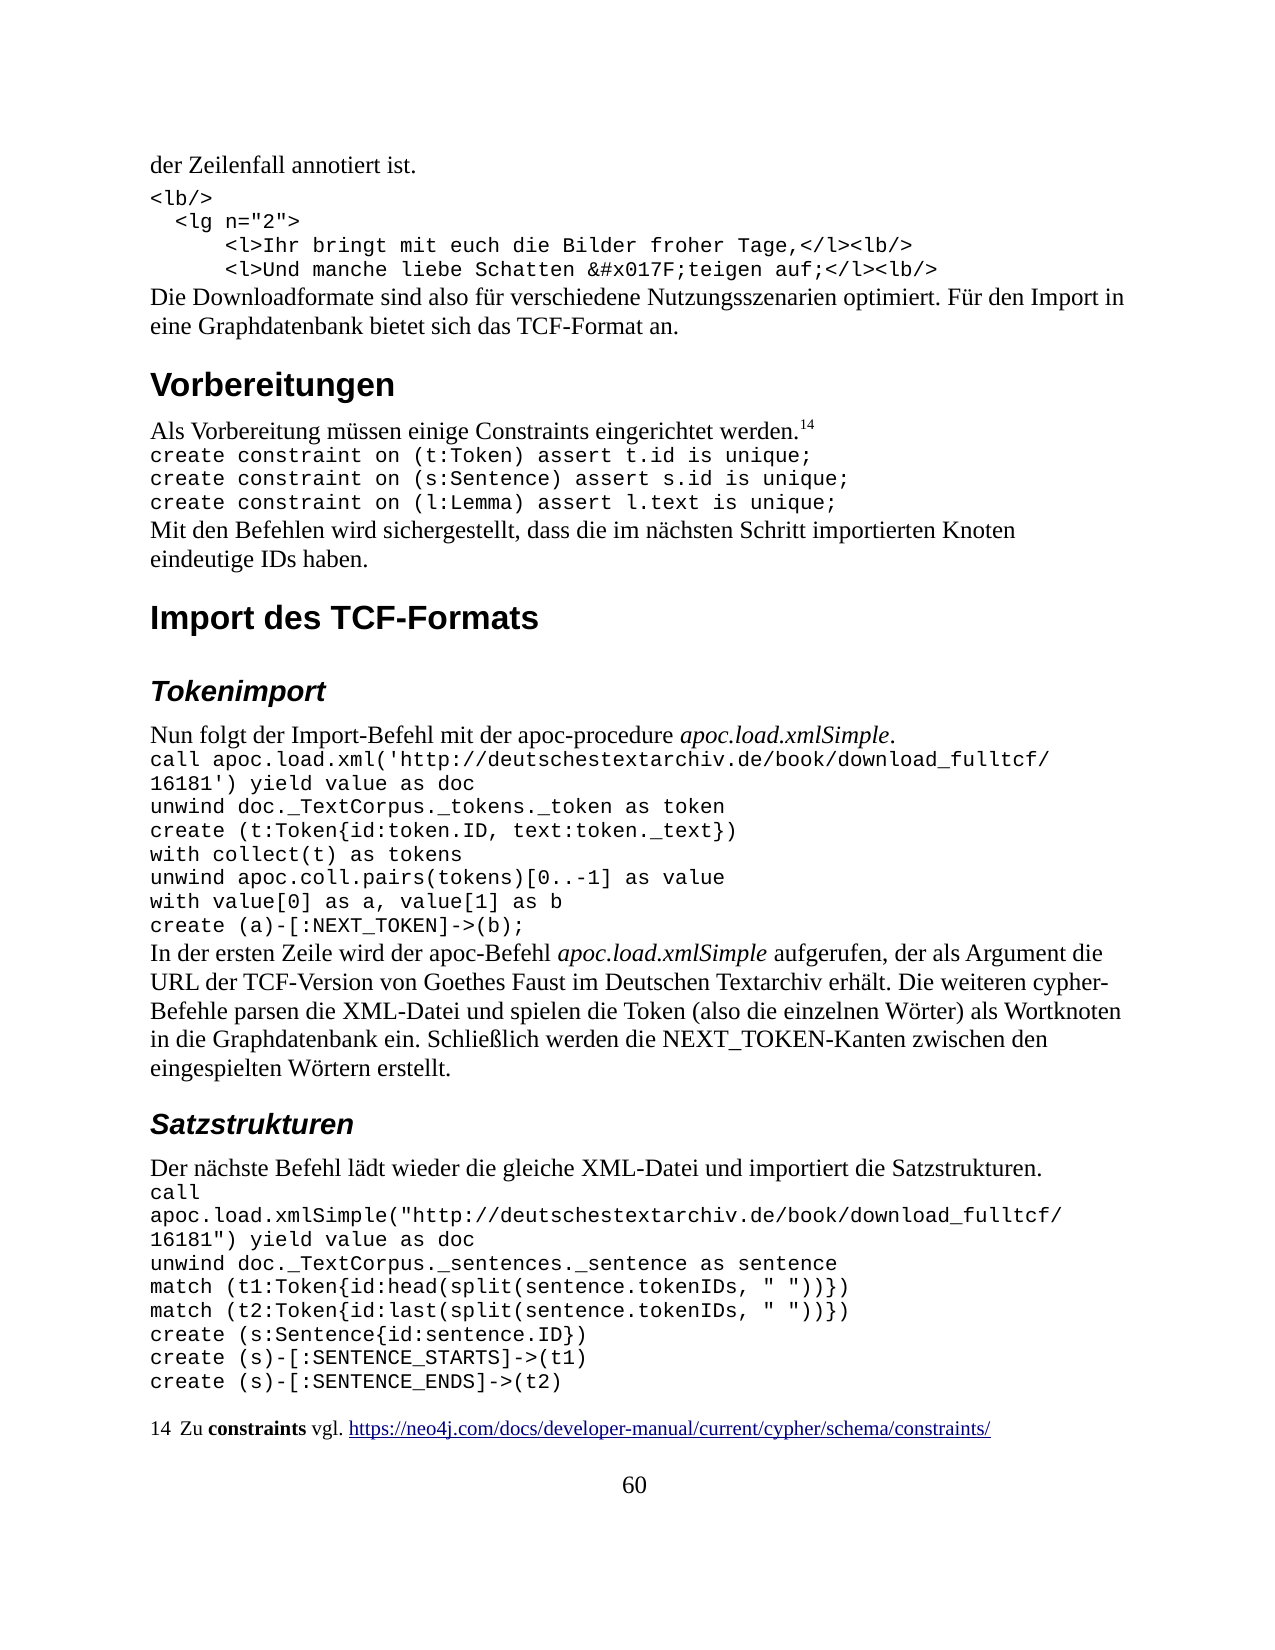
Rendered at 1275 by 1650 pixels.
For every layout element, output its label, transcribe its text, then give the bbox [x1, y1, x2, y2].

text Als Vorbereitung müssen einige Constraints eingerichtet werden. [150, 416, 1125, 445]
text unwind doc._TextCorpus._tokens._token as token [150, 796, 1125, 820]
subtitle Vorbereitungen [150, 365, 1125, 403]
text Die Downloadformate sind also für verschiedene Nutzungsszenarien optimiert. Für den Import in eine Graphdatenbank bietet sich das TCF-Format an. [150, 282, 1125, 340]
text <lb/> [150, 188, 1125, 211]
text match (t2:Token{id:last(split(sentence.tokenIDs, " "))}) [150, 1300, 1125, 1324]
text Nun folgt der Import-Befehl mit der apoc-procedure apoc.load.xmlSimple. [150, 720, 1125, 749]
subtitle Satzstrukturen [150, 1107, 1125, 1141]
text match (t1:Token{id:head(split(sentence.tokenIDs, " "))}) [150, 1276, 1125, 1300]
text Zu constraints vgl. https://neo4j.com/docs/developer-manual/current/cypher/schema/constraints/ [150, 1416, 1125, 1440]
text create (t:Token{id:token.ID, text:token._text}) [150, 820, 1125, 844]
text In der ersten Zeile wird der apoc-Befehl apoc.load.xmlSimple aufgerufen, der als Argument die URL der TCF-Version von Goethes Faust im Deutschen Textarchiv erhält. Die weiteren cypher-Befehle parsen die XML-Datei und spielen die Token (also die einzelnen Wörter) als Wortknoten in die Graphdatenbank ein. Schließlich werden die NEXT_TOKEN-Kanten zwischen den eingespielten Wörtern erstellt. [150, 938, 1125, 1082]
text <l>Und manche liebe Schatten &#x017F;teigen auf;</l><lb/> [150, 259, 1125, 282]
text create (s)-[:SENTENCE_ENDS]->(t2) [150, 1371, 1125, 1394]
text create constraint on (s:Sentence) assert s.id is unique; [150, 468, 1125, 492]
text Der nächste Befehl lädt wieder die gleiche XML-Datei und importiert die Satzstrukturen. [150, 1153, 1125, 1182]
text with collect(t) as tokens [150, 844, 1125, 867]
text call apoc.load.xmlSimple("http://deutschestextarchiv.de/book/download_fulltcf/16181") yield value as doc [150, 1182, 1125, 1253]
text <l>Ihr bringt mit euch die Bilder froher Tage,</l><lb/> [150, 235, 1125, 259]
text create constraint on (l:Lemma) assert l.text is unique; [150, 492, 1125, 516]
subtitle Import des TCF-Formats [150, 598, 1125, 637]
text call apoc.load.xml('http://deutschestextarchiv.de/book/download_fulltcf/16181') yield value as doc [150, 749, 1125, 796]
text unwind doc._TextCorpus._sentences._sentence as sentence [150, 1253, 1125, 1276]
text create constraint on (t:Token) assert t.id is unique; [150, 445, 1125, 468]
text unwind apoc.coll.pairs(tokens)[0..-1] as value [150, 867, 1125, 891]
text create (a)-[:NEXT_TOKEN]->(b); [150, 914, 1125, 938]
text Mit den Befehlen wird sichergestellt, dass die im nächsten Schritt importierten Knoten eindeutige IDs haben. [150, 516, 1125, 573]
text create (s:Sentence{id:sentence.ID}) [150, 1324, 1125, 1347]
text <lg n="2"> [150, 211, 1125, 235]
text with value[0] as a, value[1] as b [150, 891, 1125, 914]
text create (s)-[:SENTENCE_STARTS]->(t1) [150, 1347, 1125, 1371]
text der Zeilenfall annotiert ist. [150, 150, 1125, 179]
subtitle Tokenimport [150, 674, 1125, 708]
